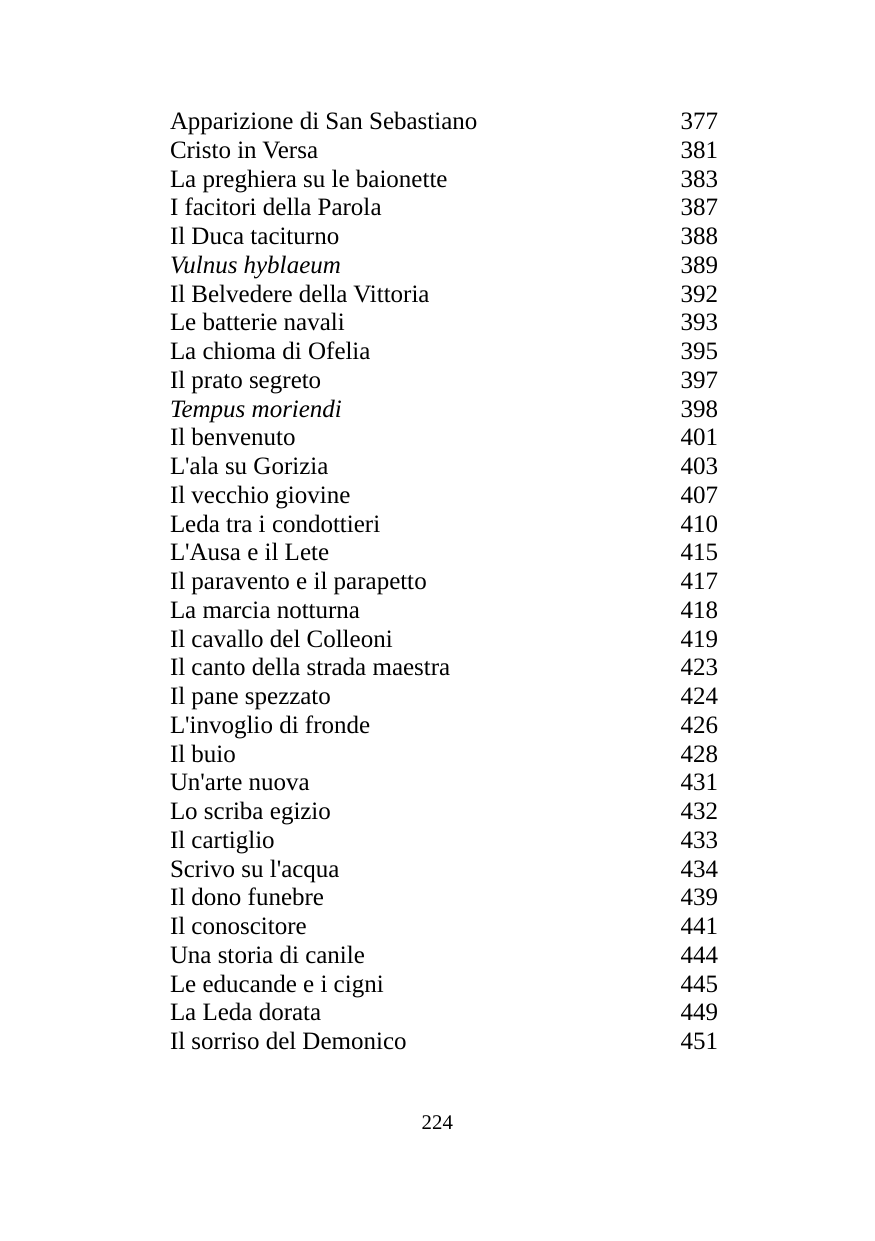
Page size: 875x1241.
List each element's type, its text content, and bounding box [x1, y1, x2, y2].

table_cell 439 [613, 883, 725, 911]
table_cell 407 [613, 480, 725, 509]
table_cell Il cartiglio [163, 825, 612, 854]
table_cell L'Ausa e il Lete [163, 538, 612, 566]
table_cell 392 [613, 279, 725, 307]
table_cell 451 [613, 1026, 725, 1055]
table_cell 444 [613, 940, 725, 969]
table_cell 389 [613, 250, 725, 279]
table_cell Lo scriba egizio [163, 796, 612, 825]
table_cell Le educande e i cigni [163, 969, 612, 997]
table_cell 417 [613, 566, 725, 595]
table_cell Le batterie navali [163, 308, 612, 336]
table_cell 401 [613, 423, 725, 451]
table_cell La Leda dorata [163, 998, 612, 1026]
table_cell 432 [613, 796, 725, 825]
table_cell 398 [613, 394, 725, 422]
table_cell 428 [613, 739, 725, 767]
table_cell Il vecchio giovine [163, 480, 612, 509]
table_cell Il dono funebre [163, 883, 612, 911]
table_cell L'invoglio di fronde [163, 710, 612, 739]
table_cell Il Duca taciturno [163, 221, 612, 250]
table_cell Il paravento e il parapetto [163, 566, 612, 595]
table_cell 377 [613, 106, 725, 135]
table_cell 423 [613, 653, 725, 681]
table_cell Vulnus hyblaeum [163, 250, 612, 279]
table_cell Una storia di canile [163, 940, 612, 969]
table_cell Il prato segreto [163, 365, 612, 394]
table_cell I facitori della Parola [163, 193, 612, 221]
table_cell 426 [613, 710, 725, 739]
table_cell 431 [613, 768, 725, 796]
table_cell Il cavallo del Colleoni [163, 624, 612, 652]
table_cell 434 [613, 854, 725, 882]
table_cell 419 [613, 624, 725, 652]
table_cell 397 [613, 365, 725, 394]
table_cell Il buio [163, 739, 612, 767]
table_cell Il canto della strada maestra [163, 653, 612, 681]
table_cell L'ala su Gorizia [163, 451, 612, 480]
table_cell Leda tra i condottieri [163, 509, 612, 537]
table_cell Apparizione di San Sebastiano [163, 106, 612, 135]
table_cell 395 [613, 336, 725, 365]
table_cell La preghiera su le baionette [163, 164, 612, 192]
table_cell 424 [613, 681, 725, 710]
table_cell Il benvenuto [163, 423, 612, 451]
table_cell Il pane spezzato [163, 681, 612, 710]
table_cell 433 [613, 825, 725, 854]
table_cell 418 [613, 595, 725, 624]
table_cell Tempus moriendi [163, 394, 612, 422]
table_cell Il Belvedere della Vittoria [163, 279, 612, 307]
table_cell La chioma di Ofelia [163, 336, 612, 365]
table_cell 381 [613, 135, 725, 164]
table_cell 449 [613, 998, 725, 1026]
table_cell Cristo in Versa [163, 135, 612, 164]
table_cell Il conoscitore [163, 911, 612, 940]
table_cell 388 [613, 221, 725, 250]
table_cell La marcia notturna [163, 595, 612, 624]
table_cell Il sorriso del Demonico [163, 1026, 612, 1055]
table_cell 387 [613, 193, 725, 221]
table_cell Scrivo su l'acqua [163, 854, 612, 882]
table_cell 445 [613, 969, 725, 997]
table_cell 383 [613, 164, 725, 192]
table_cell 410 [613, 509, 725, 537]
table_cell 415 [613, 538, 725, 566]
table_cell 403 [613, 451, 725, 480]
table_cell 441 [613, 911, 725, 940]
table_cell 393 [613, 308, 725, 336]
table_cell Un'arte nuova [163, 768, 612, 796]
